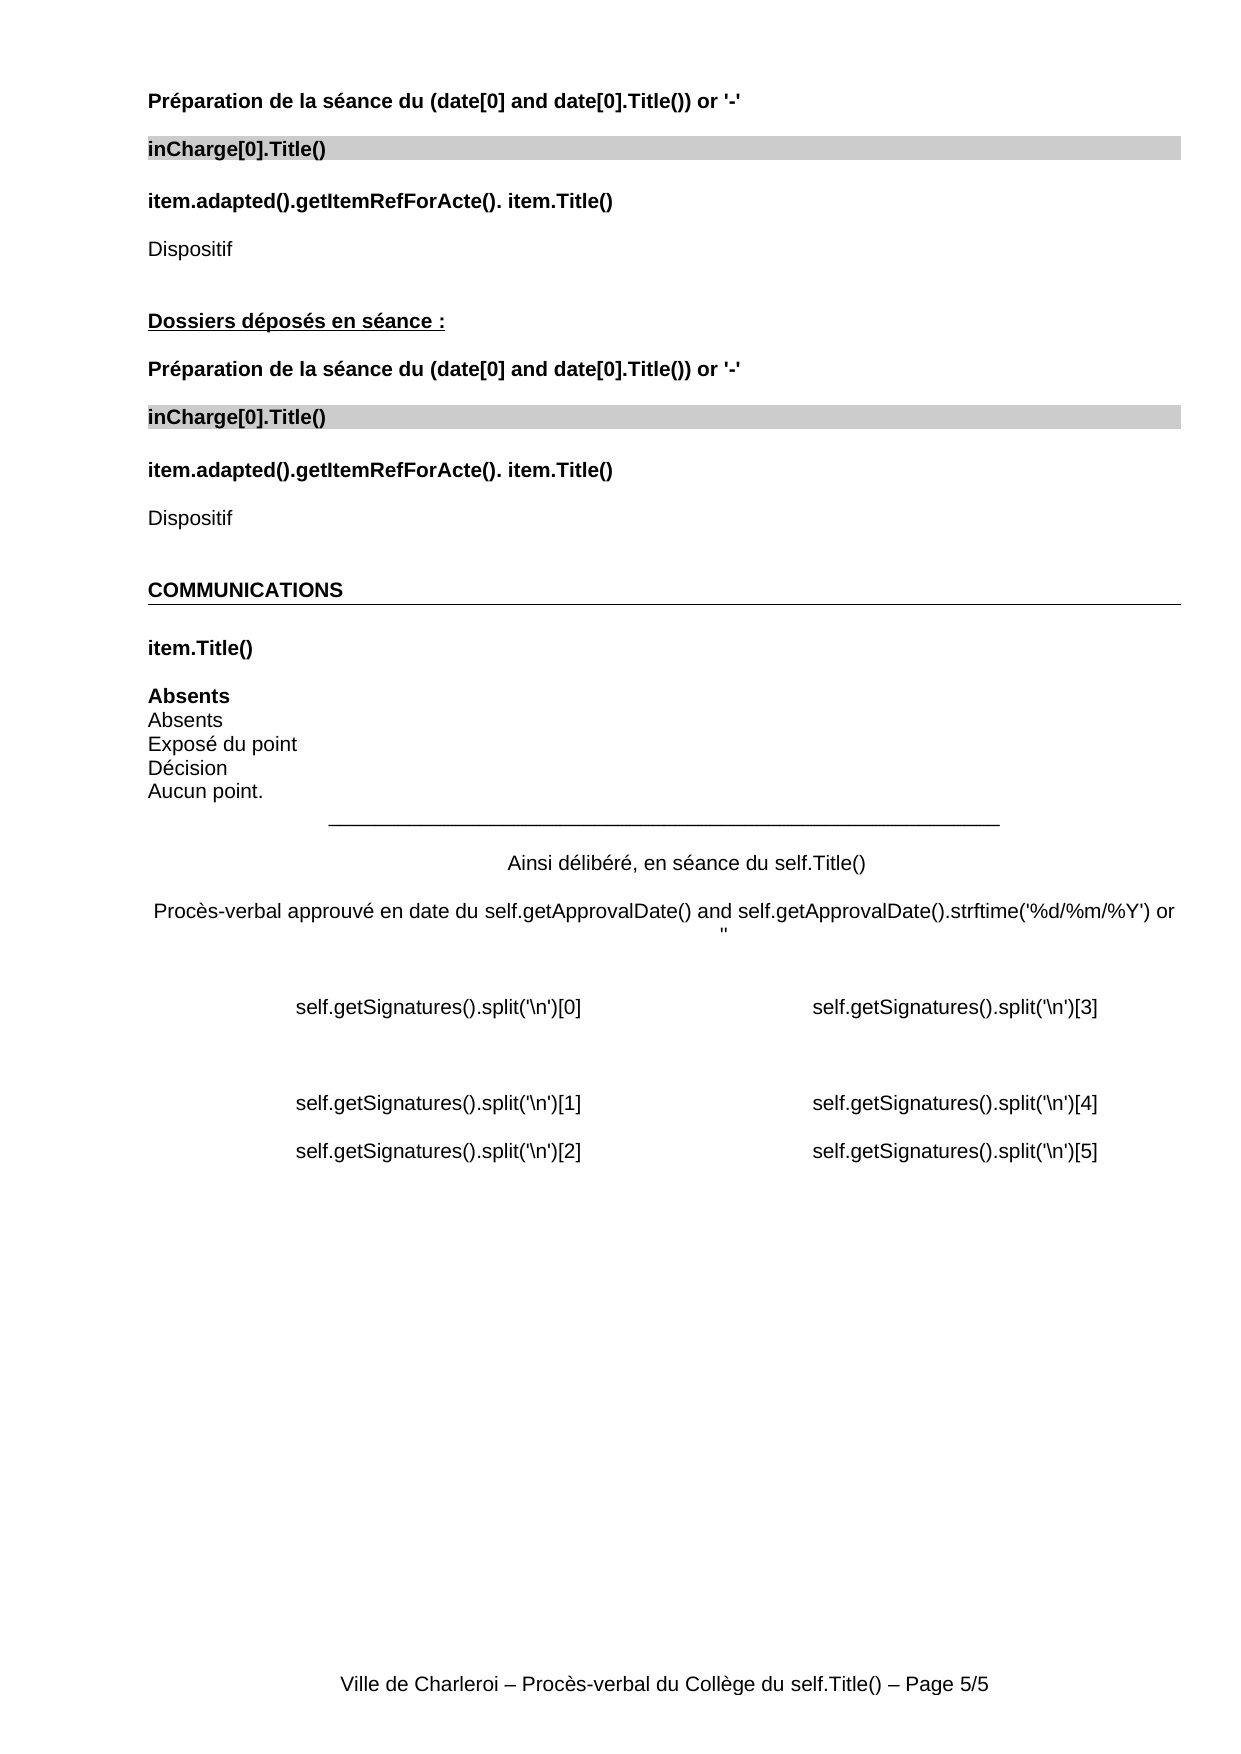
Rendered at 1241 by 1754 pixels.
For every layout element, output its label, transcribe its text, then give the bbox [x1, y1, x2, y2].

subtitle COMMUNICATIONS [148, 578, 1181, 604]
text Ainsi délibéré, en séance du self.Title() [192, 851, 1181, 875]
text Préparation de la séance du (date[0] and date[0].Title()) or '-' [148, 88, 1181, 112]
table_header self.getSignatures().split('\n')[3] [729, 995, 1181, 1019]
text Absents [148, 683, 1181, 707]
text Dispositif [148, 505, 1181, 529]
table_cell [148, 1019, 729, 1091]
text item.adapted().getItemRefForActe(). item.Title() [148, 457, 1181, 481]
text inCharge[0].Title() [148, 136, 1181, 160]
table_cell self.getSignatures().split('\n')[4] [729, 1091, 1181, 1139]
text item.Title() [148, 636, 1181, 659]
text Dossiers déposés en séance : [148, 285, 1181, 333]
text Procès-verbal approuvé en date du self.getApprovalDate() and self.getApprovalDate().strftime('%d/%m/%Y') or '' [148, 899, 1181, 947]
text Exposé du point [148, 731, 1181, 755]
text Décision [148, 755, 1181, 779]
text Dispositif [148, 237, 1181, 261]
text Préparation de la séance du (date[0] and date[0].Title()) or '-' [148, 357, 1181, 381]
text __________________________________________________________ [148, 803, 1181, 827]
table_cell self.getSignatures().split('\n')[2] [148, 1139, 729, 1163]
text item.adapted().getItemRefForActe(). item.Title() [148, 189, 1181, 213]
table_header self.getSignatures().split('\n')[0] [148, 995, 729, 1019]
table_cell [729, 1019, 1181, 1091]
text Absents [148, 707, 1181, 731]
table_cell self.getSignatures().split('\n')[1] [148, 1091, 729, 1139]
text inCharge[0].Title() [148, 405, 1181, 429]
table_cell self.getSignatures().split('\n')[5] [729, 1139, 1181, 1163]
text Aucun point. [148, 779, 1181, 803]
